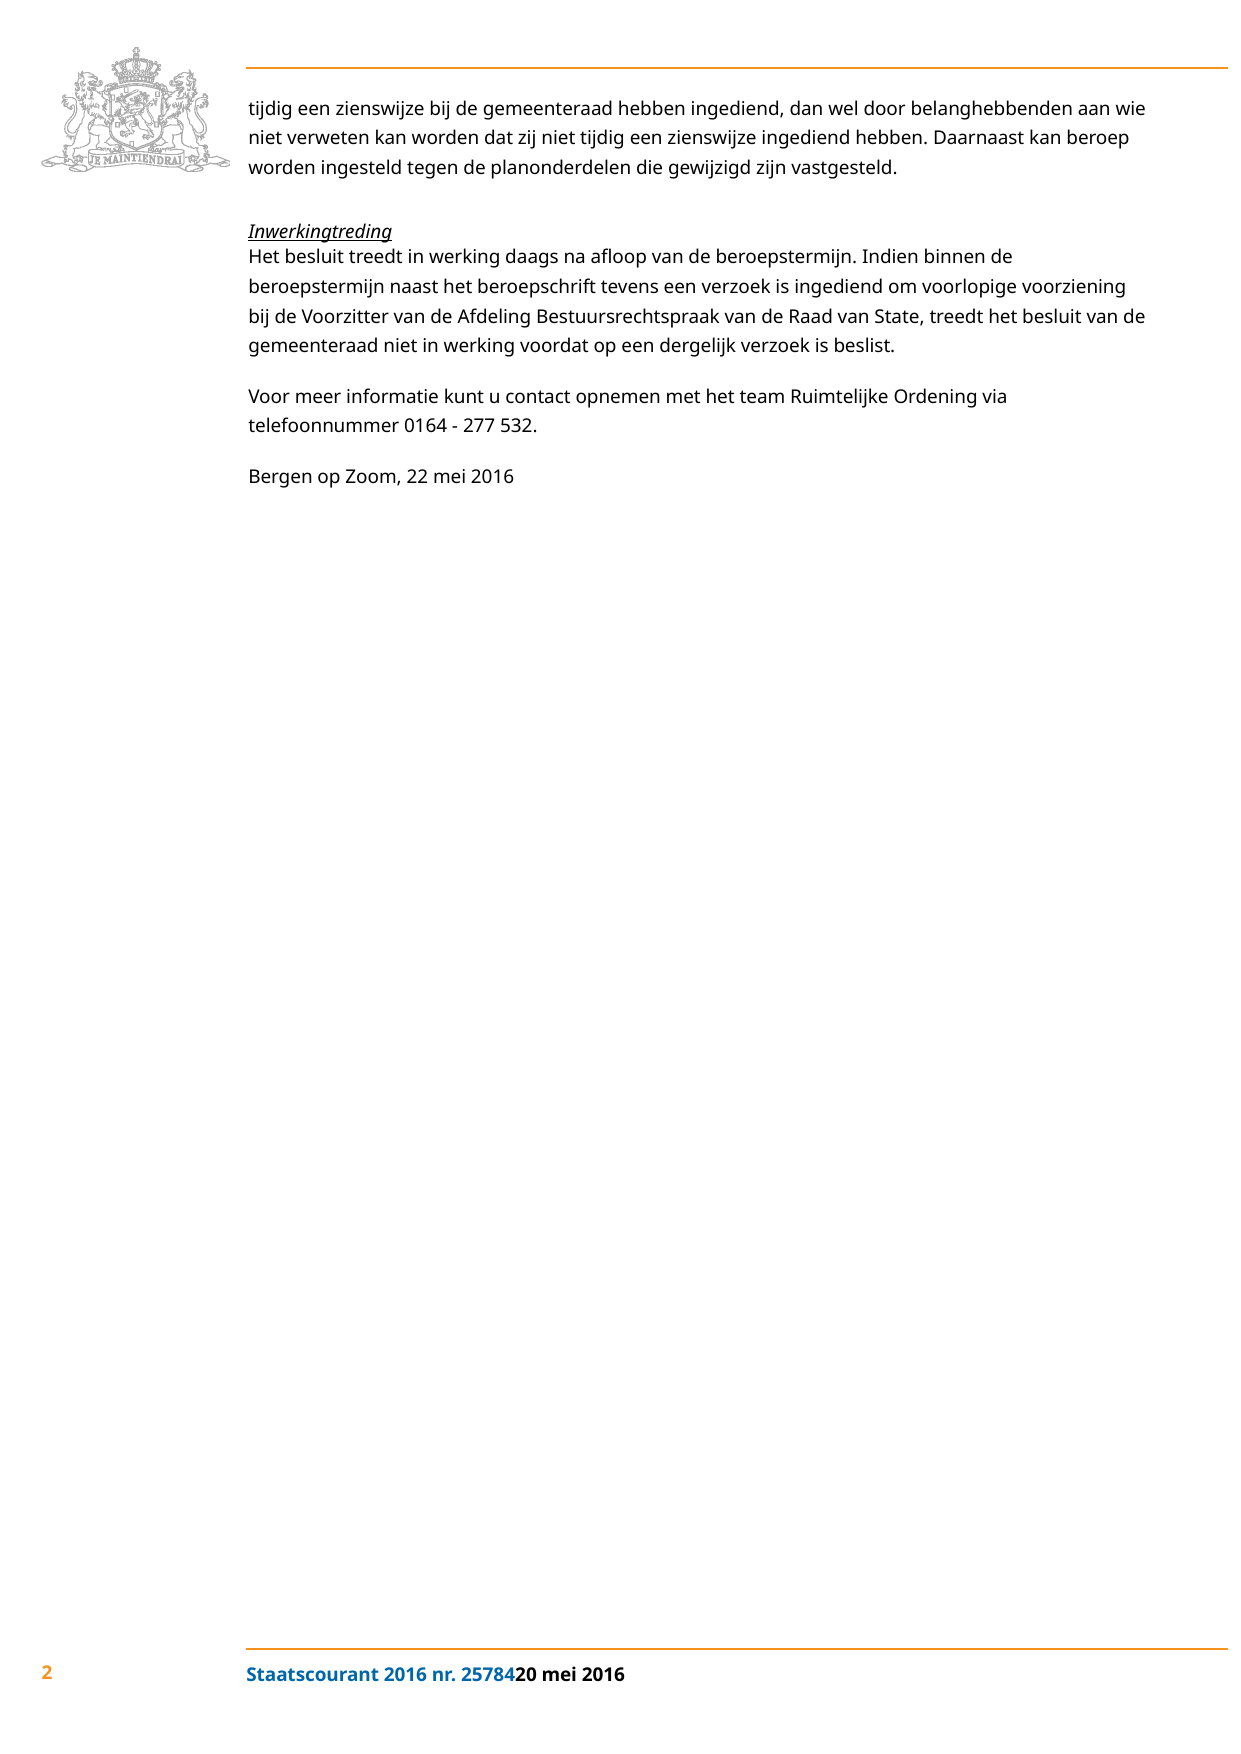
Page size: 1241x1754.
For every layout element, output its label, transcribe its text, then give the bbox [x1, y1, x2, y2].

text Bergen op Zoom, 22 mei 2016 [248, 463, 1152, 488]
text Voor meer informatie kunt u contact opnemen met het team Ruimtelijke Ordening via telefoonnummer 0164 - 277 532. [248, 383, 1152, 438]
picture [41, 47, 231, 172]
text Het besluit treedt in werking daags na afloop van de beroepstermijn. Indien binnen de beroepstermijn naast het beroepschrift tevens een verzoek is ingediend om voorlopige voorziening bij de Voorzitter van de Afdeling Bestuursrechtspraak van de Raad van State, treedt het besluit van de gemeenteraad niet in werking voordat op een dergelijk verzoek is beslist. [248, 244, 1152, 358]
text Inwerkingtreding [248, 218, 1152, 244]
text tijdig een zienswijze bij de gemeenteraad hebben ingediend, dan wel door belanghebbenden aan wie niet verweten kan worden dat zij niet tijdig een zienswijze ingediend hebben. Daarnaast kan beroep worden ingesteld tegen de planonderdelen die gewijzigd zijn vastgesteld. [248, 95, 1152, 180]
